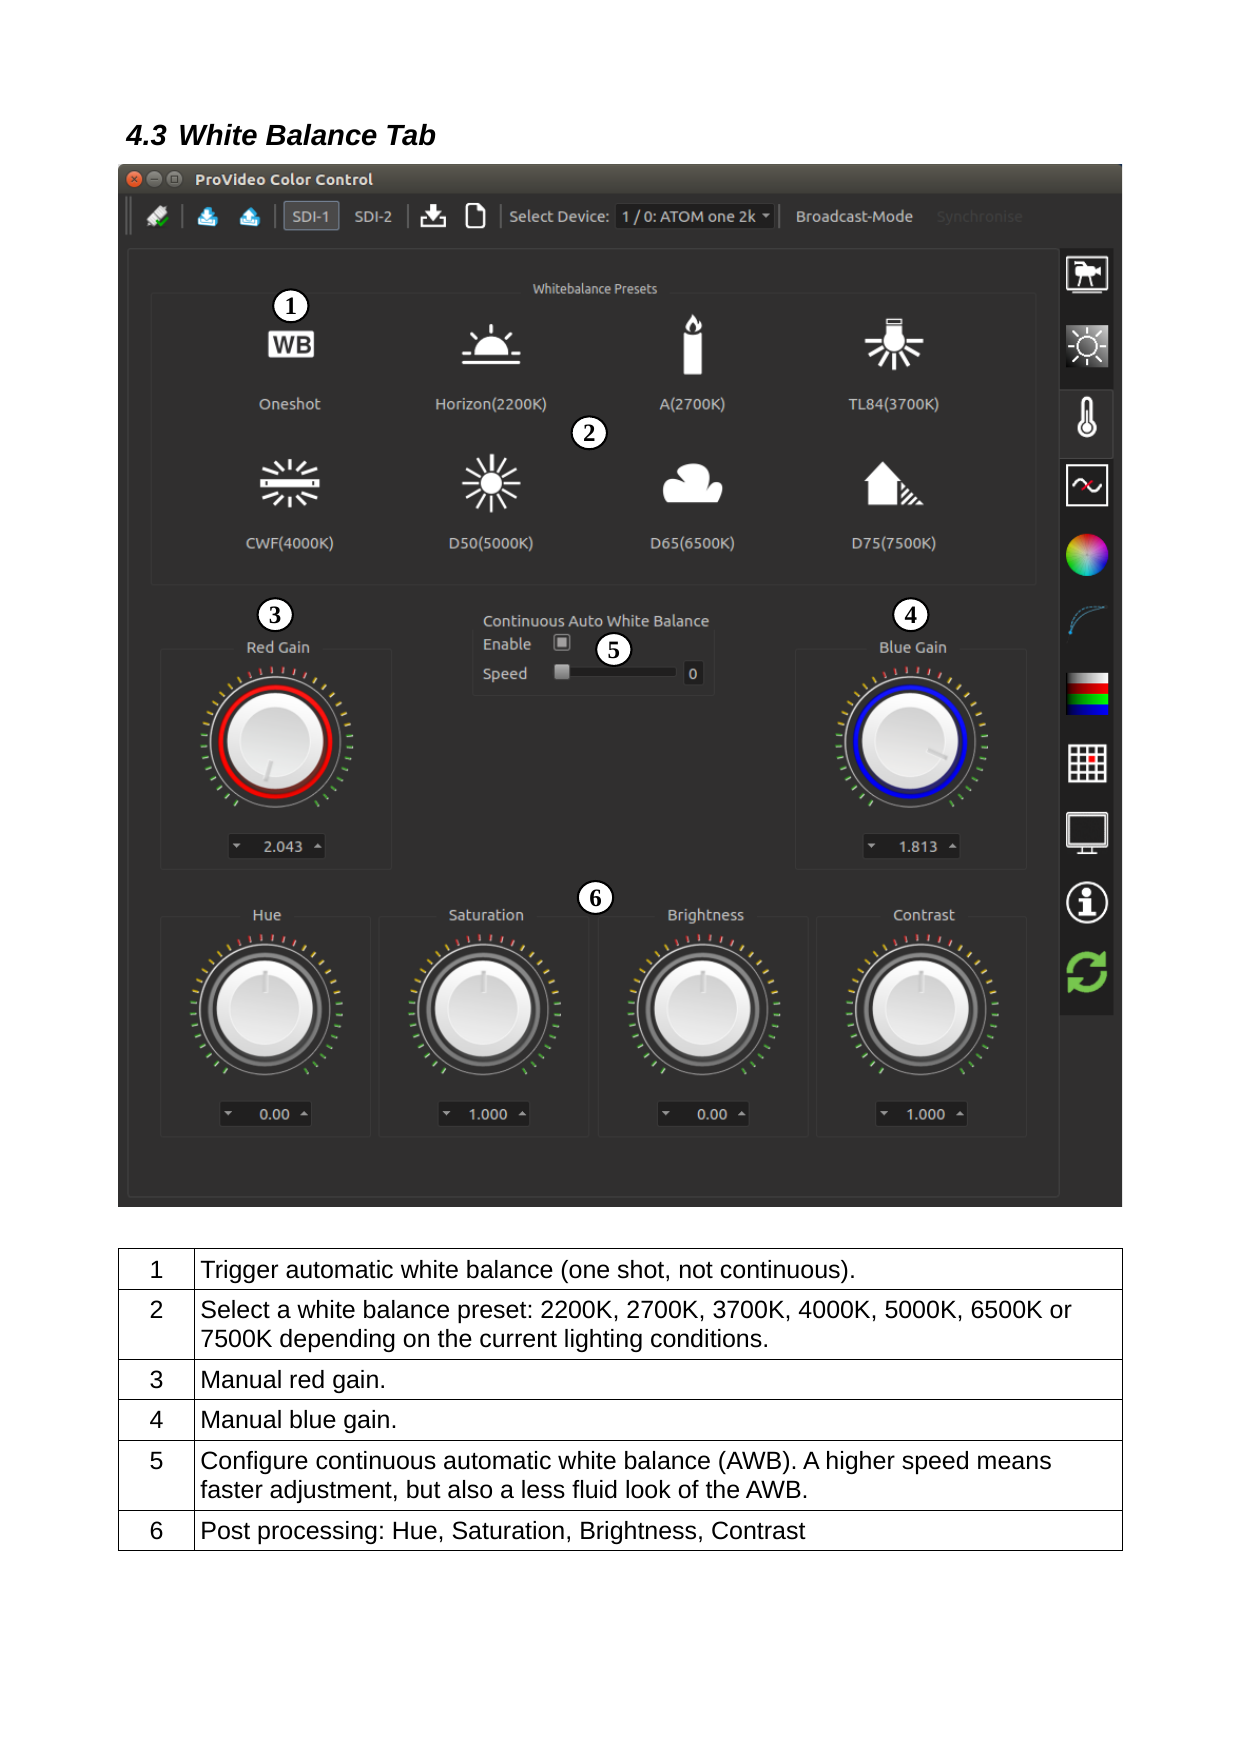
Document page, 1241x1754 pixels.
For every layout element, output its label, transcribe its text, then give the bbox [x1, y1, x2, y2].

table_cell 2 [119, 1290, 194, 1358]
table_cell Configure continuous automatic white balance (AWB). A higher speed means faster adjustment, but also a less fluid look of the AWB. [195, 1441, 1122, 1509]
table_cell 6 [119, 1511, 194, 1550]
table_cell Select a white balance preset: 2200K, 2700K, 3700K, 4000K, 5000K, 6500K or 7500K depending on the current lighting conditions. [195, 1290, 1122, 1358]
table_cell 4 [119, 1400, 194, 1440]
table_cell 3 [119, 1360, 194, 1399]
picture [118, 164, 1123, 1207]
table_cell Post processing: Hue, Saturation, Brightness, Contrast [195, 1511, 1122, 1550]
table_cell 5 [119, 1441, 194, 1509]
table_cell Manual red gain. [195, 1360, 1122, 1399]
table_cell Manual blue gain. [195, 1400, 1122, 1440]
table_header Trigger automatic white balance (one shot, not continuous). [195, 1249, 1122, 1289]
table_header 1 [119, 1249, 194, 1289]
subtitle White Balance Tab [118, 118, 1122, 152]
